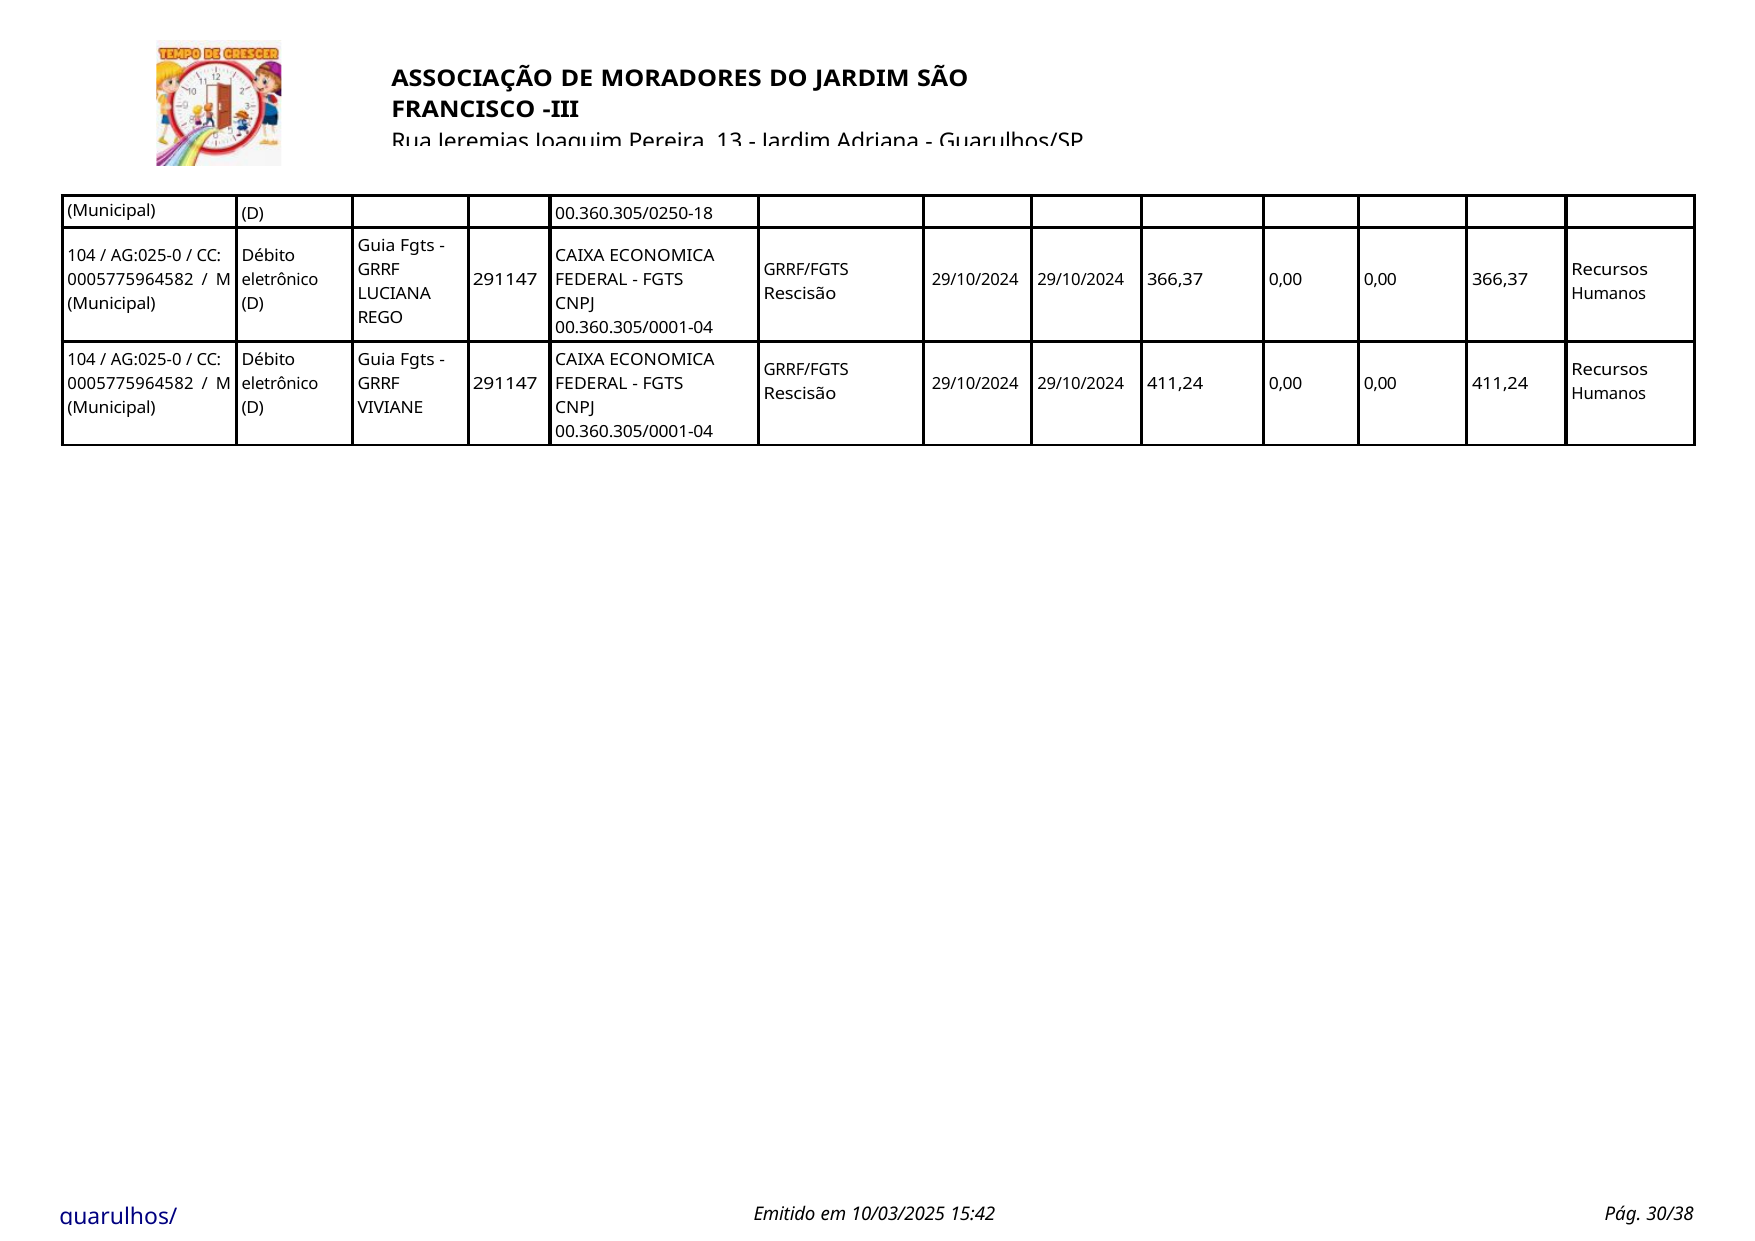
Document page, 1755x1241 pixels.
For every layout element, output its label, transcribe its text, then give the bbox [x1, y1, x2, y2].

table_cell 104 / AG:025-0 / CC: 0005775964582 / M (Municipal) [64, 343, 235, 444]
table_cell 0,00 [1265, 343, 1357, 444]
table_cell [925, 197, 1030, 226]
table_cell 366,37 [1143, 229, 1262, 340]
table_cell 29/10/2024 [925, 343, 1030, 444]
table_cell [1568, 197, 1693, 226]
table_cell [1143, 197, 1262, 226]
table_cell [1468, 197, 1564, 226]
table_cell (D) [238, 197, 351, 226]
table_cell 29/10/2024 [1033, 343, 1140, 444]
table_cell 291147 [470, 343, 548, 444]
table_cell GRRF/FGTS Rescisão [760, 343, 922, 444]
table_cell CAIXA ECONOMICA FEDERAL - FGTS CNPJ 00.360.305/0001-04 [552, 343, 757, 444]
table_cell 29/10/2024 [1033, 229, 1140, 340]
table_cell [1360, 197, 1465, 226]
table_cell 0,00 [1360, 343, 1465, 444]
table_cell 29/10/2024 [925, 229, 1030, 340]
table_cell Recursos Humanos [1568, 229, 1693, 340]
table_cell Guia Fgts - GRRF LUCIANA REGO [354, 229, 467, 340]
table_cell [1033, 197, 1140, 226]
table_cell 0,00 [1265, 229, 1357, 340]
table_cell [354, 197, 467, 226]
table_cell Recursos Humanos [1568, 343, 1693, 444]
table_cell 411,24 [1143, 343, 1262, 444]
table_cell [470, 197, 548, 226]
table_cell [760, 197, 922, 226]
table_cell CAIXA ECONOMICA FEDERAL - FGTS CNPJ 00.360.305/0001-04 [552, 229, 757, 340]
table_cell Guia Fgts - GRRF VIVIANE [354, 343, 467, 444]
table_cell 00.360.305/0250-18 [552, 197, 757, 226]
table_cell [1265, 197, 1357, 226]
table_cell 104 / AG:025-0 / CC: 0005775964582 / M (Municipal) [64, 229, 235, 340]
table_cell 291147 [470, 229, 548, 340]
table_cell Débito eletrônico (D) [238, 343, 351, 444]
table_cell Débito eletrônico (D) [238, 229, 351, 340]
table_cell 366,37 [1468, 229, 1564, 340]
table_cell 411,24 [1468, 343, 1564, 444]
table_cell GRRF/FGTS Rescisão [760, 229, 922, 340]
table_cell 0,00 [1360, 229, 1465, 340]
table_cell (Municipal) [64, 197, 235, 226]
